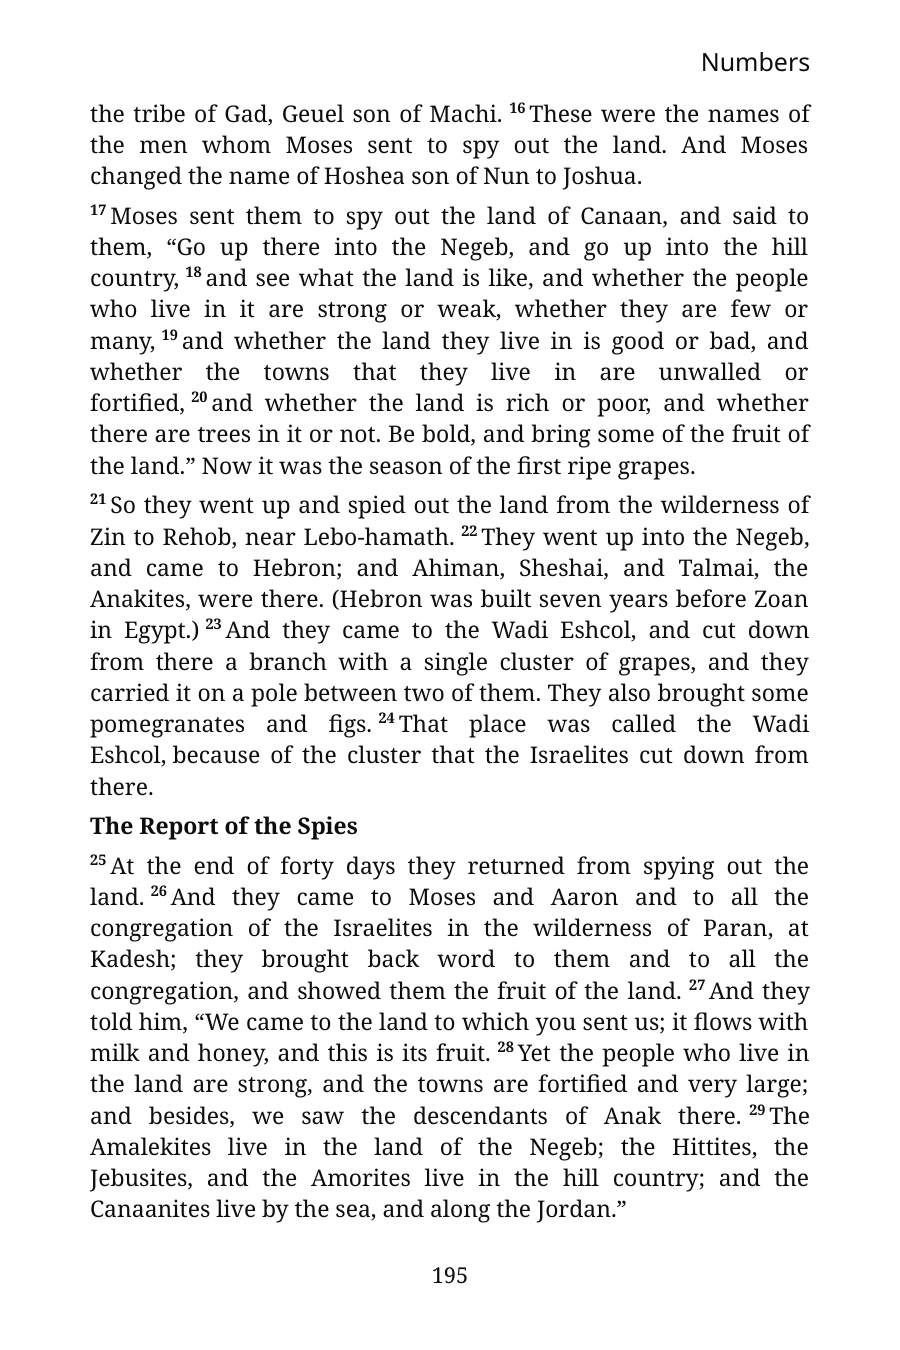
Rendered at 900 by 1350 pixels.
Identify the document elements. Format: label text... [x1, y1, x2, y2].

text 21 So they went up and spied out the land from the wilderness of Zin to Rehob, near Lebo-hamath. 22 They went up into the Negeb, and came to Hebron; and Ahiman, Sheshai, and Talmai, the Anakites, were there. (Hebron was built seven years before Zoan in Egypt.) 23 And they came to the Wadi Eshcol, and cut down from there a branch with a single cluster of grapes, and they carried it on a pole between two of them. They also brought some pomegranates and figs. 24 That place was called the Wadi Eshcol, because of the cluster that the Israelites cut down from there. [90, 489, 810, 802]
text 25 At the end of forty days they returned from spying out the land. 26 And they came to Moses and Aaron and to all the congregation of the Israelites in the wilderness of Paran, at Kadesh; they brought back word to them and to all the congregation, and showed them the fruit of the land. 27 And they told him, “We came to the land to which you sent us; it flows with milk and honey, and this is its fruit. 28 Yet the people who live in the land are strong, and the towns are fortified and very large; and besides, we saw the descendants of Anak there. 29 The Amalekites live in the land of the Negeb; the Hittites, the Jebusites, and the Amorites live in the hill country; and the Canaanites live by the sea, and along the Jordan.” [90, 849, 810, 1224]
text the tribe of Gad, Geuel son of Machi. 16 These were the names of the men whom Moses sent to spy out the land. And Moses changed the name of Hoshea son of Nun to Joshua. [90, 97, 810, 191]
text The Report of the Spies [90, 810, 810, 841]
text 17 Moses sent them to spy out the land of Canaan, and said to them, “Go up there into the Negeb, and go up into the hill country, 18 and see what the land is like, and whether the people who live in it are strong or weak, whether they are few or many, 19 and whether the land they live in is good or bad, and whether the towns that they live in are unwalled or fortified, 20 and whether the land is rich or poor, and whether there are trees in it or not. Be bold, and bring some of the fruit of the land.” Now it was the season of the first ripe grapes. [90, 199, 810, 481]
